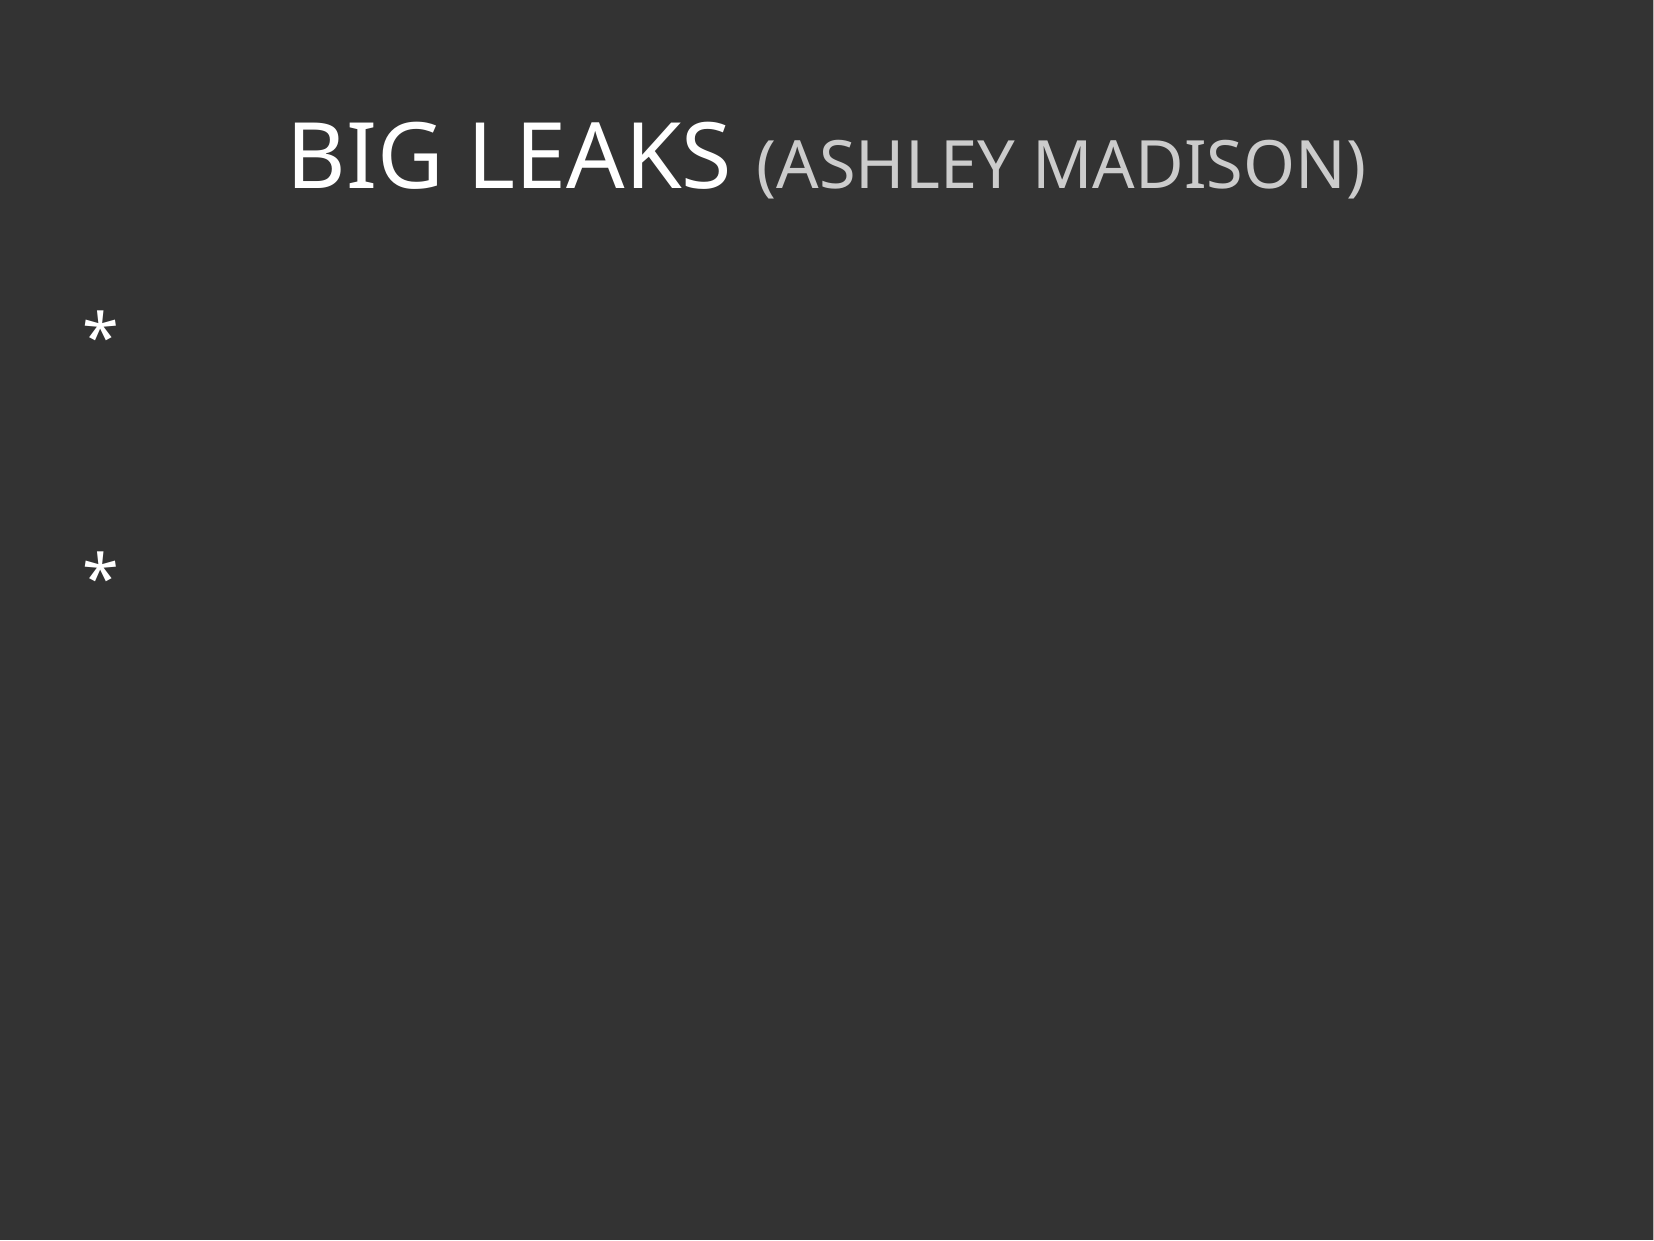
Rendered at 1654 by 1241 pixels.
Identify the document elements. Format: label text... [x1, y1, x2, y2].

list * * [82, 290, 1571, 1010]
title BIG LEAKS (ASHLEY MADISON) [82, 49, 1571, 257]
